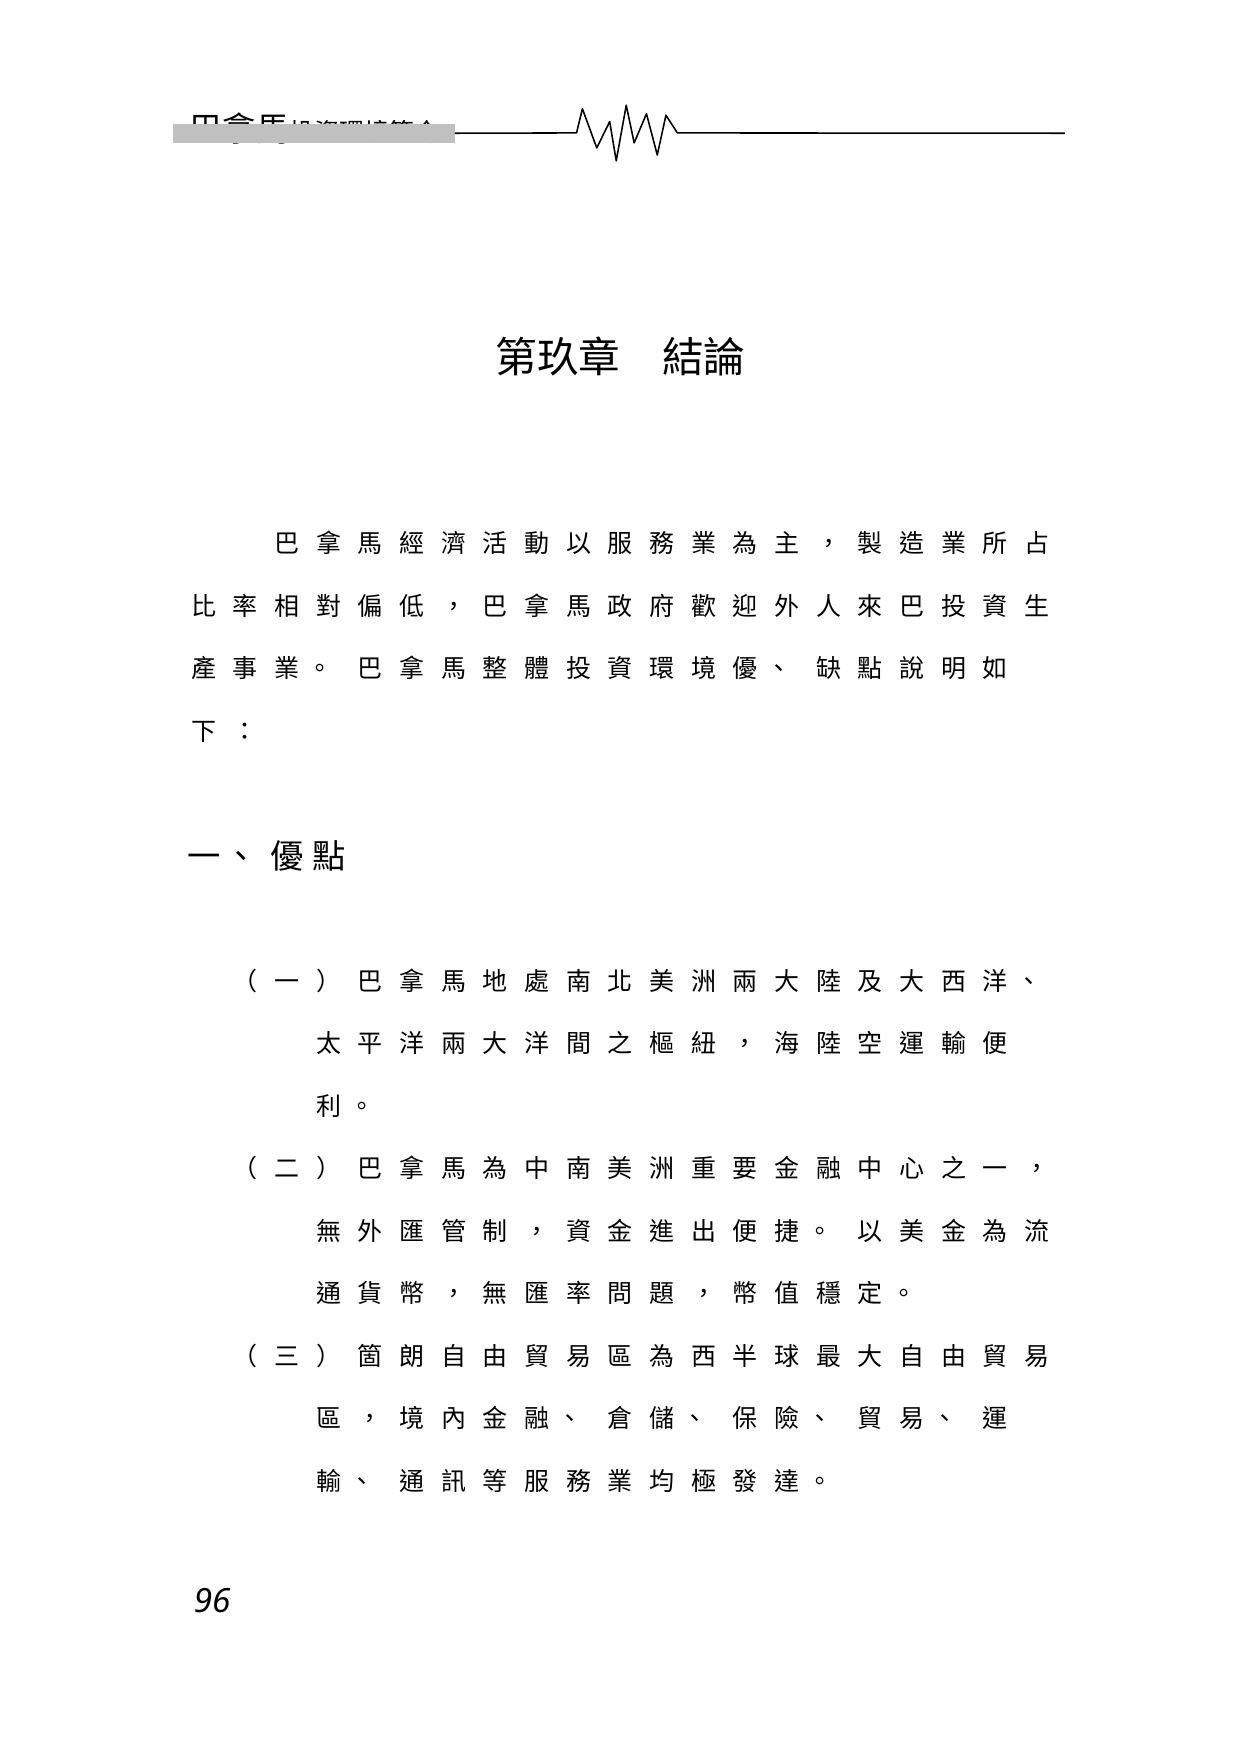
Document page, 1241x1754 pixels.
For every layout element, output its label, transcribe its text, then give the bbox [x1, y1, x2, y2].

text 第玖章 結論 [183, 313, 1058, 375]
text （二）巴拿馬為中南美洲重要金融中心之一，無外匯管制，資金進出便捷。以美金為流通貨幣，無匯率問題，幣值穩定。 [207, 1125, 1058, 1313]
text 一、優點 [183, 813, 1058, 875]
text （一）巴拿馬地處南北美洲兩大陸及大西洋、太平洋兩大洋間之樞紐，海陸空運輸便利。 [207, 938, 1058, 1125]
text （三）箇朗自由貿易區為西半球最大自由貿易區，境內金融、倉儲、保險、貿易、運輸、通訊等服務業均極發達。 [207, 1313, 1058, 1500]
text 巴拿馬經濟活動以服務業為主，製造業所占比率相對偏低，巴拿馬政府歡迎外人來巴投資生產事業。巴拿馬整體投資環境優、缺點說明如下： [183, 500, 1058, 750]
